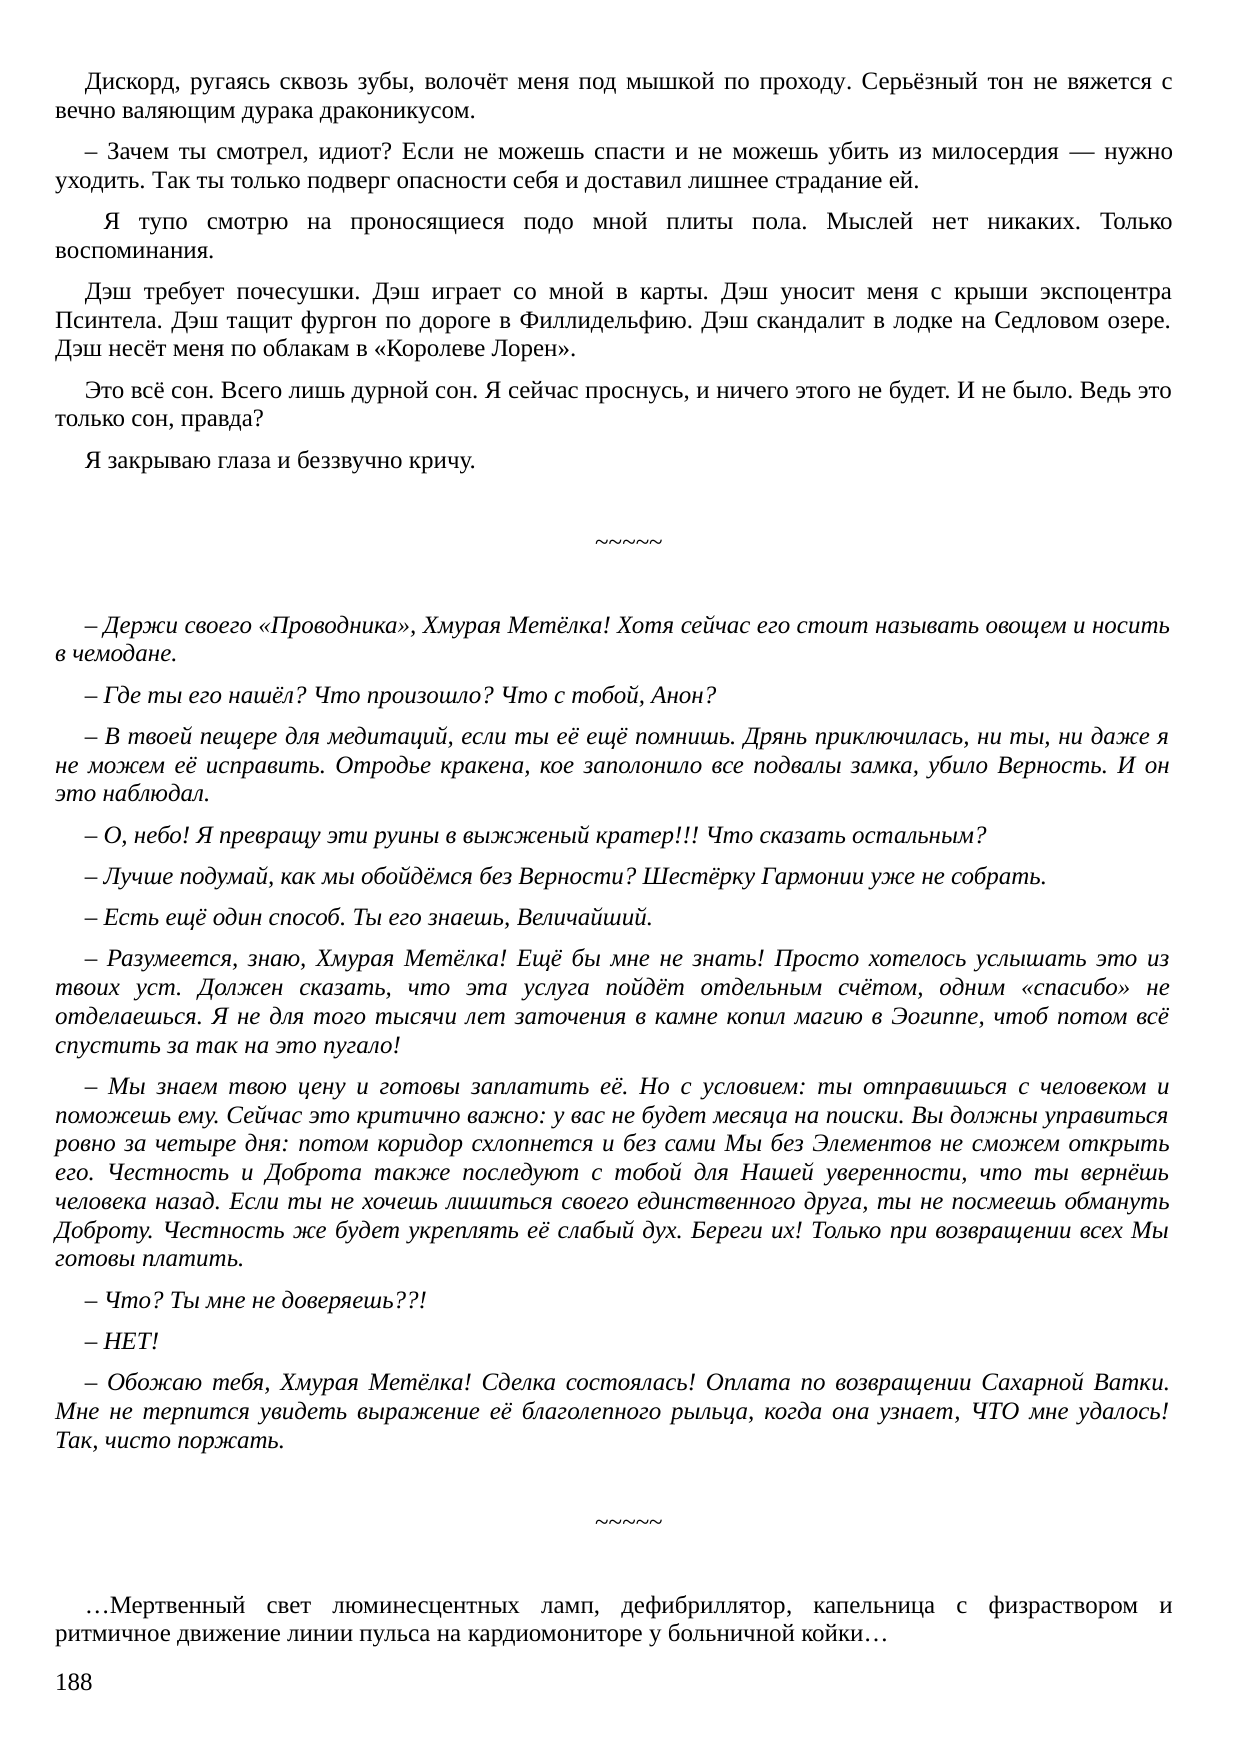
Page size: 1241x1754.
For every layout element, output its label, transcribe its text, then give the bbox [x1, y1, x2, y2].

text – Держи своего «Проводника», Хмурая Метёлка! Хотя сейчас его стоит называть овощем и носить в чемодане. [55, 610, 1173, 667]
text – В твоей пещере для медитаций, если ты её ещё помнишь. Дрянь приключилась, ни ты, ни даже я не можем её исправить. Отродье кракена, кое заполонило все подвалы замка, убило Верность. И он это наблюдал. [55, 721, 1173, 807]
text – О, небо! Я превращу эти руины в выжженый кратер!!! Что сказать остальным? [55, 820, 1173, 848]
text – НЕТ! [55, 1326, 1173, 1355]
text …Мертвенный свет люминесцентных ламп, дефибриллятор, капельница с физраствором и ритмичное движение линии пульса на кардиомониторе у больничной койки… [55, 1590, 1173, 1647]
text – Обожаю тебя, Хмурая Метёлка! Сделка состоялась! Оплата по возвращении Сахарной Ватки. Мне не терпится увидеть выражение её благолепного рыльца, когда она узнает, ЧТО мне удалось! Так, чисто поржать. [55, 1367, 1173, 1453]
text – Где ты его нашёл? Что произошло? Что с тобой, Анон? [55, 680, 1173, 708]
text – Разумеется, знаю, Хмурая Метёлка! Ещё бы мне не знать! Просто хотелось услышать это из твоих уст. Должен сказать, что эта услуга пойдёт отдельным счётом, одним «спасибо» не отделаешься. Я не для того тысячи лет заточения в камне копил магию в Эогиппе, чтоб потом всё спустить за так на это пугало! [55, 943, 1173, 1058]
text Дискорд, ругаясь сквозь зубы, волочёт меня под мышкой по проходу. Серьёзный тон не вяжется с вечно валяющим дурака драконикусом. [55, 66, 1173, 123]
text ~~~~~ [55, 527, 1173, 556]
text Я тупо смотрю на проносящиеся подо мной плиты пола. Мыслей нет никаких. Только воспоминания. [55, 206, 1173, 263]
text – Зачем ты смотрел, идиот? Если не можешь спасти и не можешь убить из милосердия — нужно уходить. Так ты только подверг опасности себя и доставил лишнее страдание ей. [55, 136, 1173, 193]
text Я закрываю глаза и беззвучно кричу. [55, 445, 1173, 473]
text – Что? Ты мне не доверяешь??! [55, 1285, 1173, 1313]
text ~~~~~ [55, 1507, 1173, 1536]
text – Есть ещё один способ. Ты его знаешь, Величайший. [55, 902, 1173, 931]
text Это всё сон. Всего лишь дурной сон. Я сейчас проснусь, и ничего этого не будет. И не было. Ведь это только сон, правда? [55, 375, 1173, 432]
text – Лучше подумай, как мы обойдёмся без Верности? Шестёрку Гармонии уже не собрать. [55, 861, 1173, 890]
text Дэш требует почесушки. Дэш играет со мной в карты. Дэш уносит меня с крыши экспоцентра Псинтела. Дэш тащит фургон по дороге в Филлидельфию. Дэш скандалит в лодке на Седловом озере. Дэш несёт меня по облакам в «Королеве Лорен». [55, 276, 1173, 362]
text – Мы знаем твою цену и готовы заплатить её. Но с условием: ты отправишься с человеком и поможешь ему. Сейчас это критично важно: у вас не будет месяца на поиски. Вы должны управиться ровно за четыре дня: потом коридор схлопнется и без сами Мы без Элементов не сможем открыть его. Честность и Доброта также последуют с тобой для Нашей уверенности, что ты вернёшь человека назад. Если ты не хочешь лишиться своего единственного друга, ты не посмеешь обмануть Доброту. Честность же будет укреплять её слабый дух. Береги их! Только при возвращении всех Мы готовы платить. [55, 1071, 1173, 1272]
